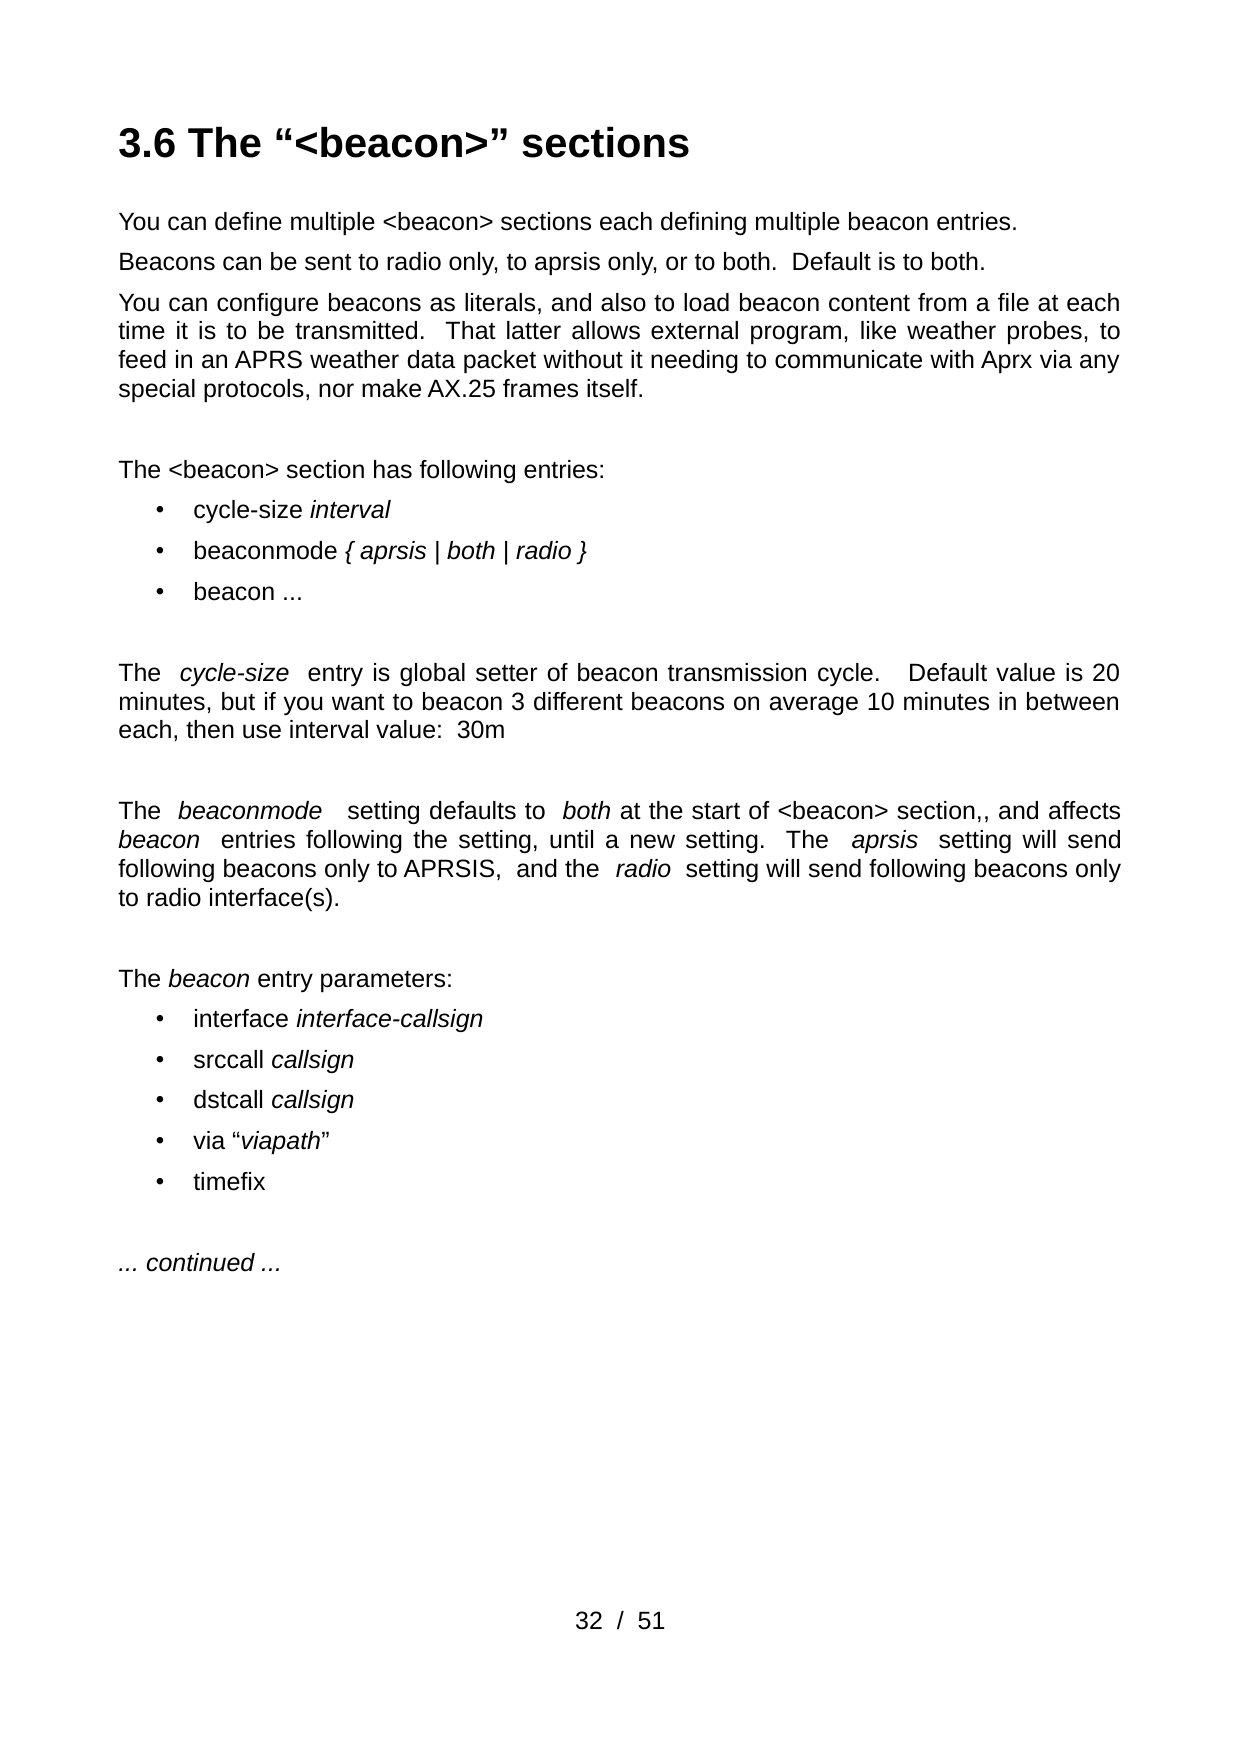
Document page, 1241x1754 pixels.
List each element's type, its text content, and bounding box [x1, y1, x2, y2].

list timefix [156, 1167, 1122, 1196]
text The beacon entry parameters: [118, 964, 1122, 992]
list via “viapath” [156, 1126, 1122, 1155]
list dstcall callsign [156, 1085, 1122, 1114]
text ... continued ... [118, 1248, 1122, 1277]
list cycle-size interval [156, 495, 1122, 524]
list beacon ... [156, 577, 1122, 606]
text Beacons can be sent to radio only, to aprsis only, or to both. Default is to both. [118, 247, 1122, 276]
text The <beacon> section has following entries: [118, 455, 1122, 484]
list interface interface-callsign [156, 1004, 1122, 1033]
text You can configure beacons as literals, and also to load beacon content from a file at each time it is to be transmitted. That latter allows external program, like weather probes, to feed in an APRS weather data packet without it needing to communicate with Aprx via any special protocols, nor make AX.25 frames itself. [118, 288, 1122, 403]
list beaconmode { aprsis | both | radio } [156, 536, 1122, 565]
text The beaconmode setting defaults to both at the start of <beacon> section,, and affects beacon entries following the setting, until a new setting. The aprsis setting will send following beacons only to APRSIS, and the radio setting will send following beacons only to radio interface(s). [118, 796, 1122, 911]
text You can define multiple <beacon> sections each defining multiple beacon entries. [118, 207, 1122, 235]
subtitle The “<beacon>” sections [118, 118, 1122, 166]
list srccall callsign [156, 1045, 1122, 1074]
text The cycle-size entry is global setter of beacon transmission cycle. Default value is 20 minutes, but if you want to beacon 3 different beacons on average 10 minutes in between each, then use interval value: 30m [118, 658, 1122, 744]
